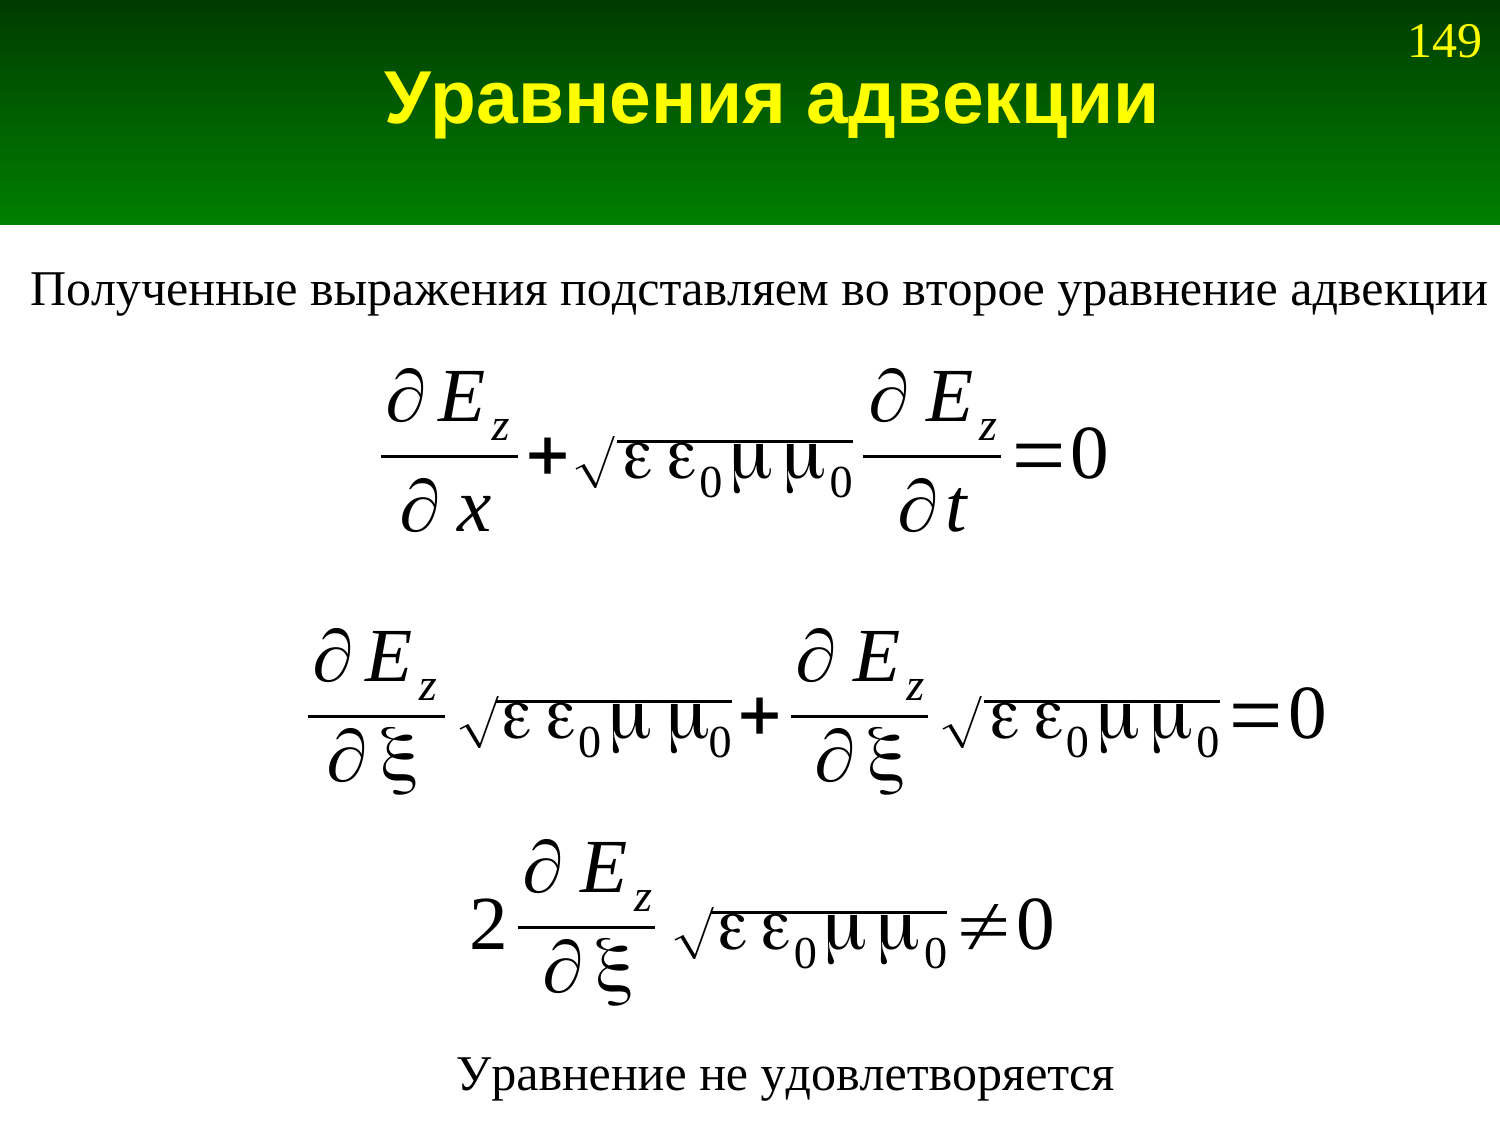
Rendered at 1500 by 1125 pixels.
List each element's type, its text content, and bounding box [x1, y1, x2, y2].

text_box Полученные выражения подставляем во второе уравнение адвекции [15, 248, 1500, 323]
chart [450, 825, 1075, 1010]
title Уравнения адвекции [123, 0, 1399, 192]
chart [356, 354, 1132, 549]
chart [283, 614, 1347, 799]
text_box Уравнение не удовлетворяется [441, 1033, 1130, 1109]
